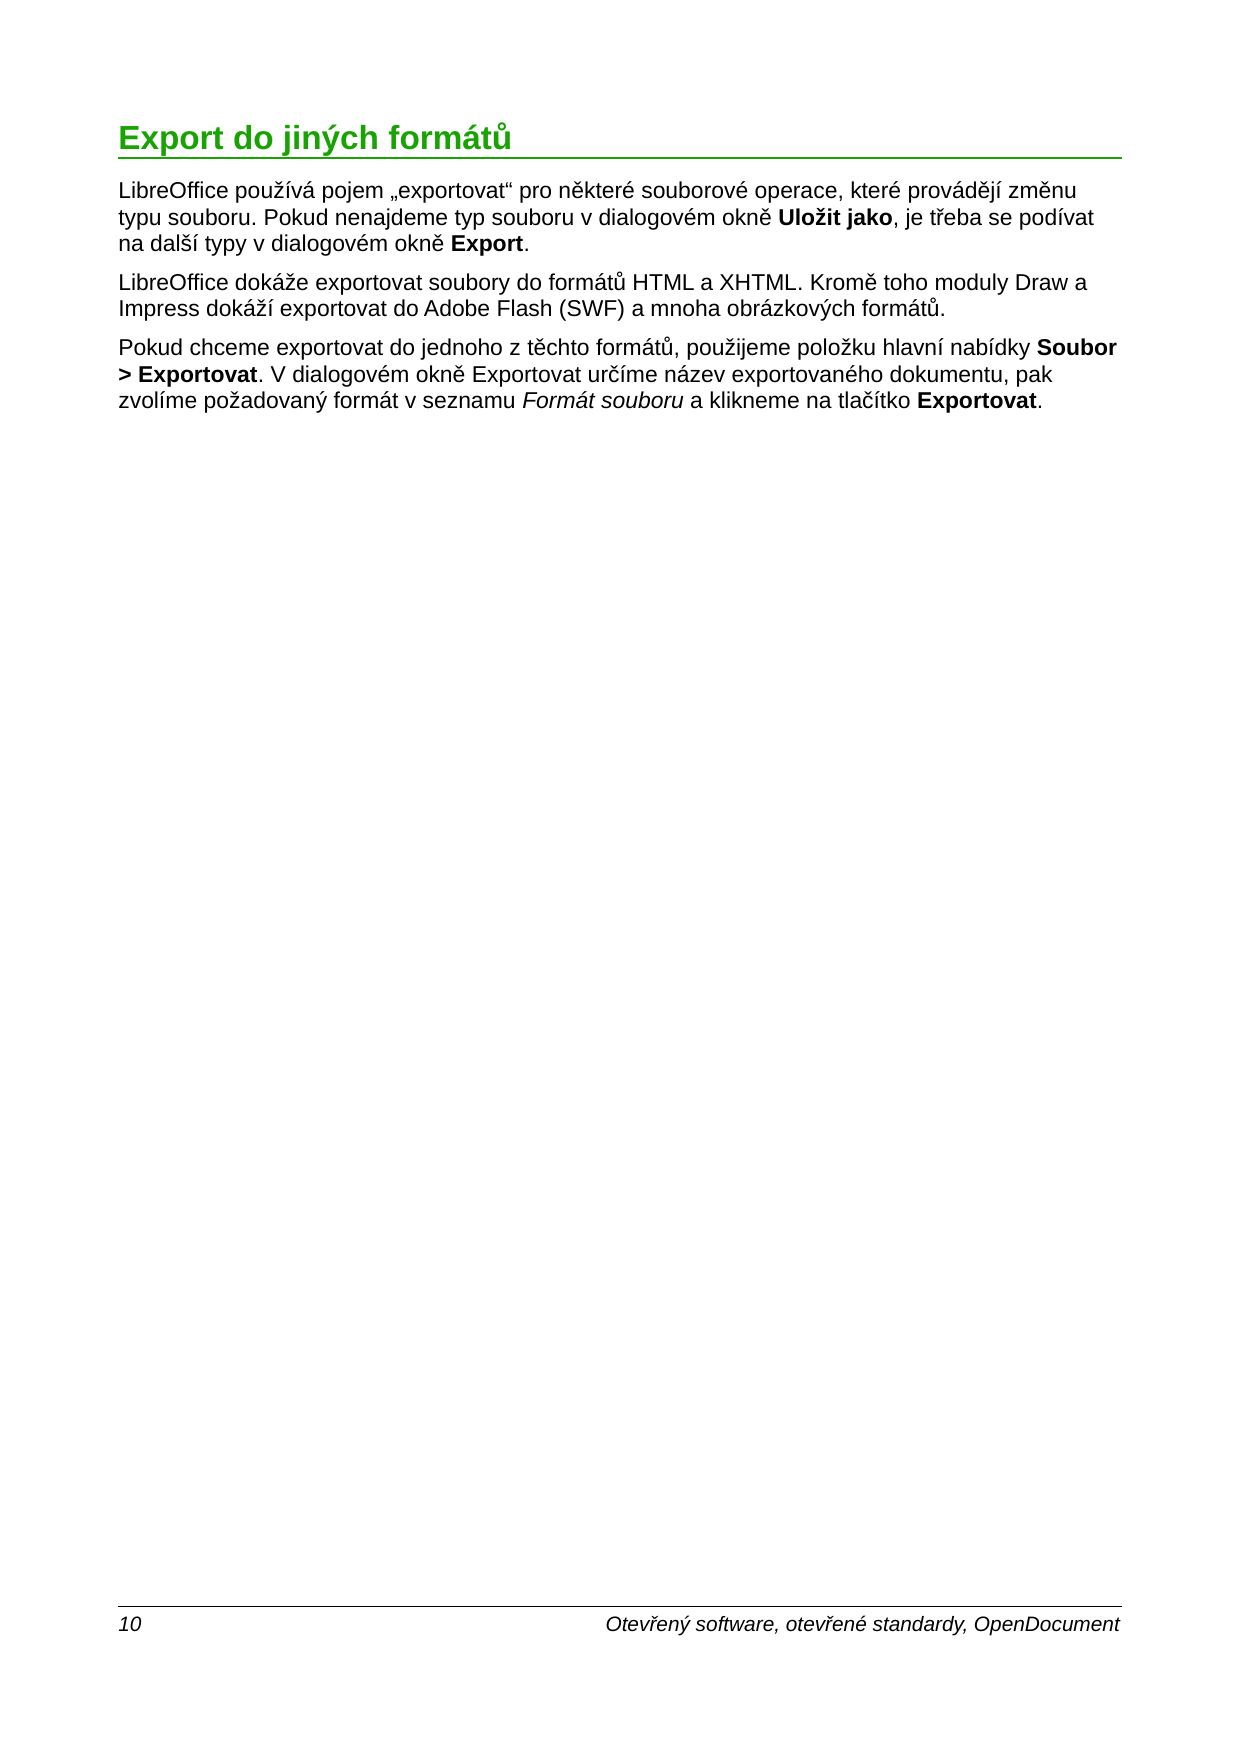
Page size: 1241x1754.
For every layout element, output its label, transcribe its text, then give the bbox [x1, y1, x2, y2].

text LibreOffice používá pojem „exportovat“ pro některé souborové operace, které provádějí změnu typu souboru. Pokud nenajdeme typ souboru v dialogovém okně Uložit jako, je třeba se podívat na další typy v dialogovém okně Export. [118, 177, 1122, 257]
text Pokud chceme exportovat do jednoho z těchto formátů, použijeme položku hlavní nabídky Soubor > Exportovat. V dialogovém okně Exportovat určíme název exportovaného dokumentu, pak zvolíme požadovaný formát v seznamu Formát souboru a klikneme na tlačítko Exportovat. [118, 334, 1122, 413]
subtitle Export do jiných formátů [118, 118, 1122, 157]
text LibreOffice dokáže exportovat soubory do formátů HTML a XHTML. Kromě toho moduly Draw a Impress dokáží exportovat do Adobe Flash (SWF) a mnoha obrázkových formátů. [118, 269, 1122, 322]
